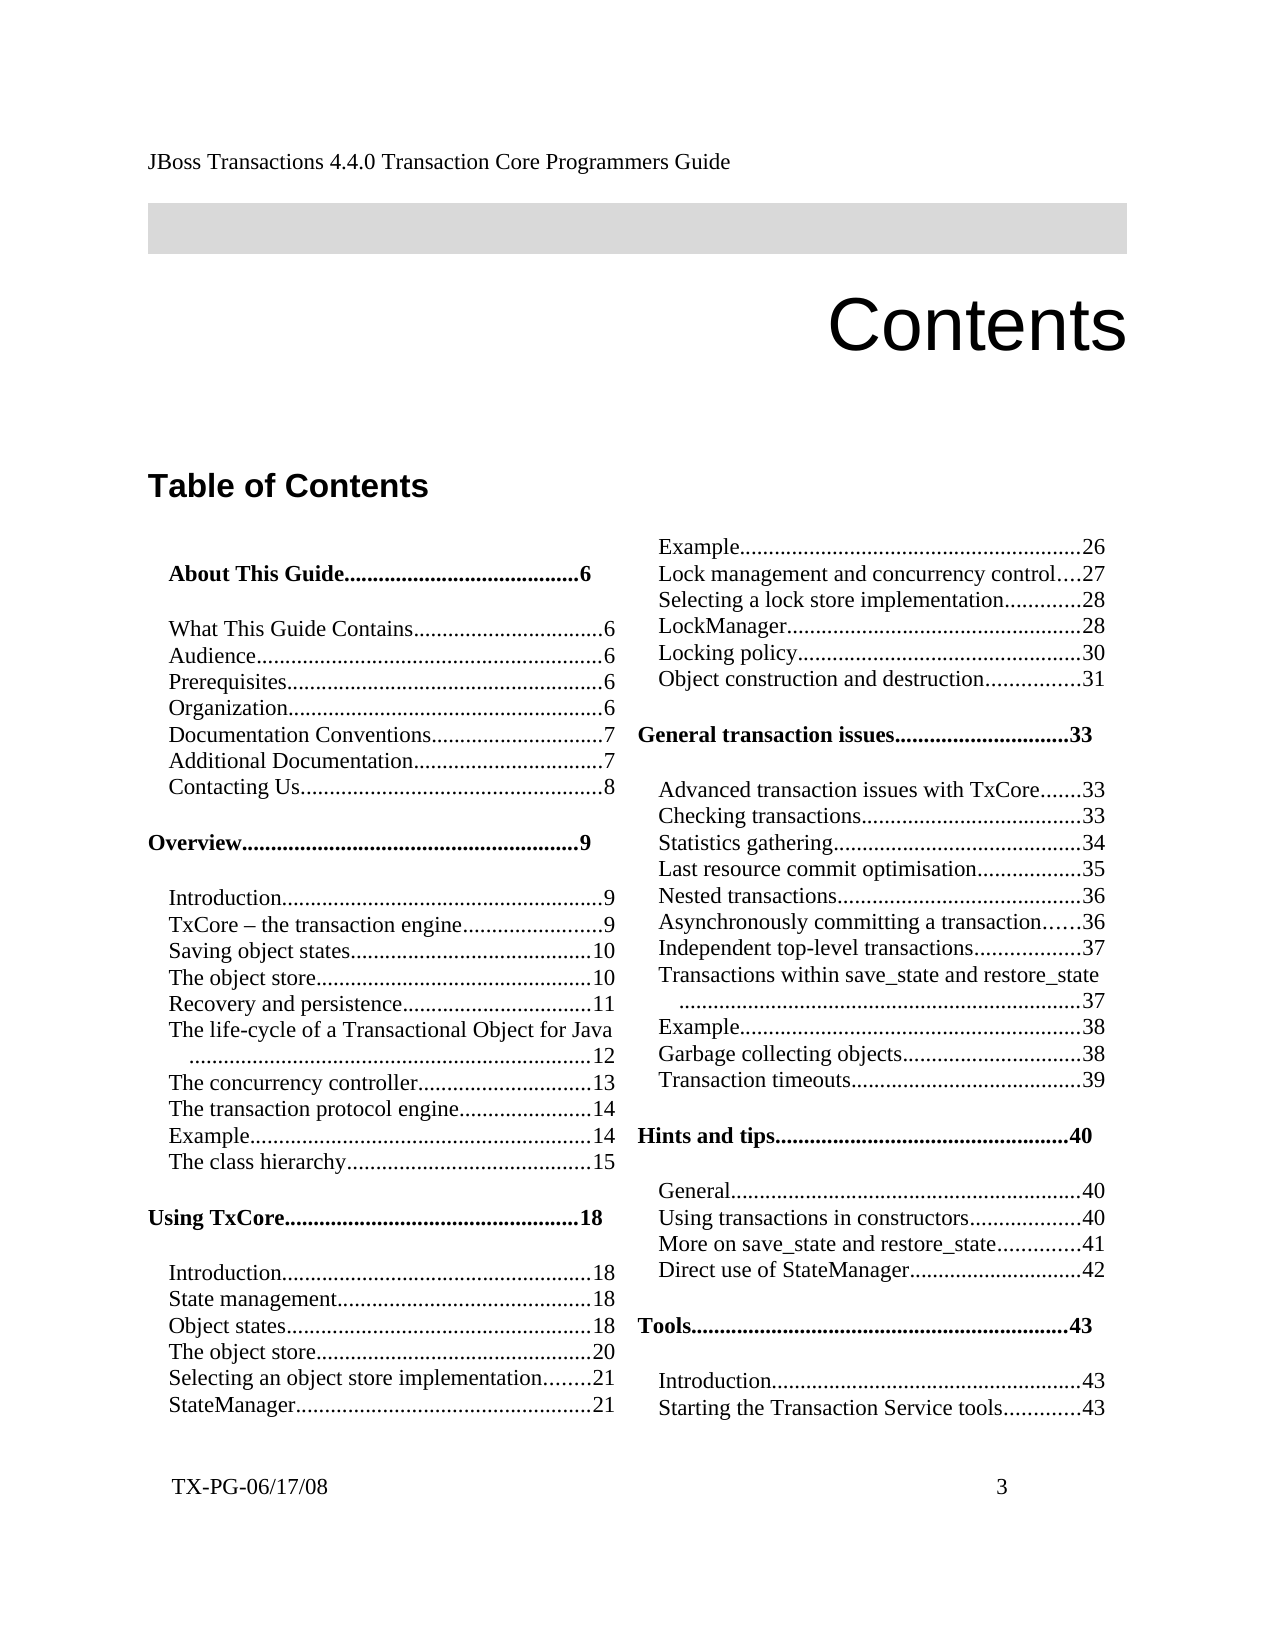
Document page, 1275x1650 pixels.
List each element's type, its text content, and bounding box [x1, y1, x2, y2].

text Saving object states 10 [168, 937, 615, 963]
text Nested transactions 36 [658, 882, 1105, 908]
text What This Guide Contains 6 [168, 615, 615, 642]
text Using TxCore 18 [148, 1203, 637, 1230]
text Lock management and concurrency control 27 [658, 560, 1105, 586]
text Additional Documentation 7 [168, 747, 615, 773]
text Overview 9 [148, 829, 637, 855]
text Documentation Conventions 7 [168, 721, 615, 747]
text Prerequisites 6 [168, 668, 615, 694]
text The concurrency controller 13 [168, 1069, 615, 1095]
text Example 26 [658, 533, 1105, 560]
text LockManager 28 [658, 612, 1105, 639]
text Introduction 9 [168, 884, 615, 911]
text State management 18 [168, 1285, 615, 1312]
text Transaction timeouts 39 [658, 1066, 1105, 1092]
text Statistics gathering 34 [658, 829, 1105, 855]
text StateManager 21 [168, 1391, 615, 1417]
text More on save_state and restore_state 41 [658, 1230, 1105, 1256]
text Direct use of StateManager 42 [658, 1256, 1105, 1283]
text Locking policy 30 [658, 639, 1105, 665]
text Independent top-level transactions 37 [658, 934, 1105, 961]
text Contacting Us 8 [168, 773, 615, 800]
text Introduction 18 [168, 1259, 615, 1285]
text Starting the Transaction Service tools 43 [658, 1394, 1105, 1420]
text Tools 43 [637, 1312, 1127, 1338]
text Selecting an object store implementation 21 [168, 1364, 615, 1391]
text Using transactions in constructors 40 [658, 1203, 1105, 1230]
text Example 38 [658, 1013, 1105, 1040]
text TxCore – the transaction engine 9 [168, 911, 615, 937]
text About This Guide 6 [148, 533, 637, 586]
text Audience 6 [168, 642, 615, 668]
text Hints and tips 40 [637, 1122, 1127, 1148]
text The transaction protocol engine 14 [168, 1095, 615, 1122]
text Recovery and persistence 11 [168, 990, 615, 1016]
text General transaction issues 33 [637, 721, 1127, 747]
text The life-cycle of a Transactional Object for Java 12 [168, 1016, 615, 1069]
text The object store 10 [168, 963, 615, 990]
text Introduction 43 [658, 1367, 1105, 1394]
text Garbage collecting objects 38 [658, 1040, 1105, 1066]
text Transactions within save_state and restore_state 37 [658, 961, 1105, 1013]
text Object states 18 [168, 1312, 615, 1338]
text Object construction and destruction 31 [658, 665, 1105, 692]
text Checking transactions 33 [658, 803, 1105, 829]
text Last resource commit optimisation 35 [658, 855, 1105, 882]
subtitle Table of Contents [148, 466, 1127, 504]
text Asynchronously committing a transaction 36 [658, 908, 1105, 934]
text Example 14 [168, 1122, 615, 1148]
text Organization 6 [168, 694, 615, 721]
title Contents [263, 279, 1127, 366]
text The class hierarchy 15 [168, 1148, 615, 1174]
text The object store 20 [168, 1338, 615, 1364]
text Advanced transaction issues with TxCore 33 [658, 776, 1105, 803]
text General 40 [658, 1177, 1105, 1203]
text Selecting a lock store implementation 28 [658, 586, 1105, 612]
